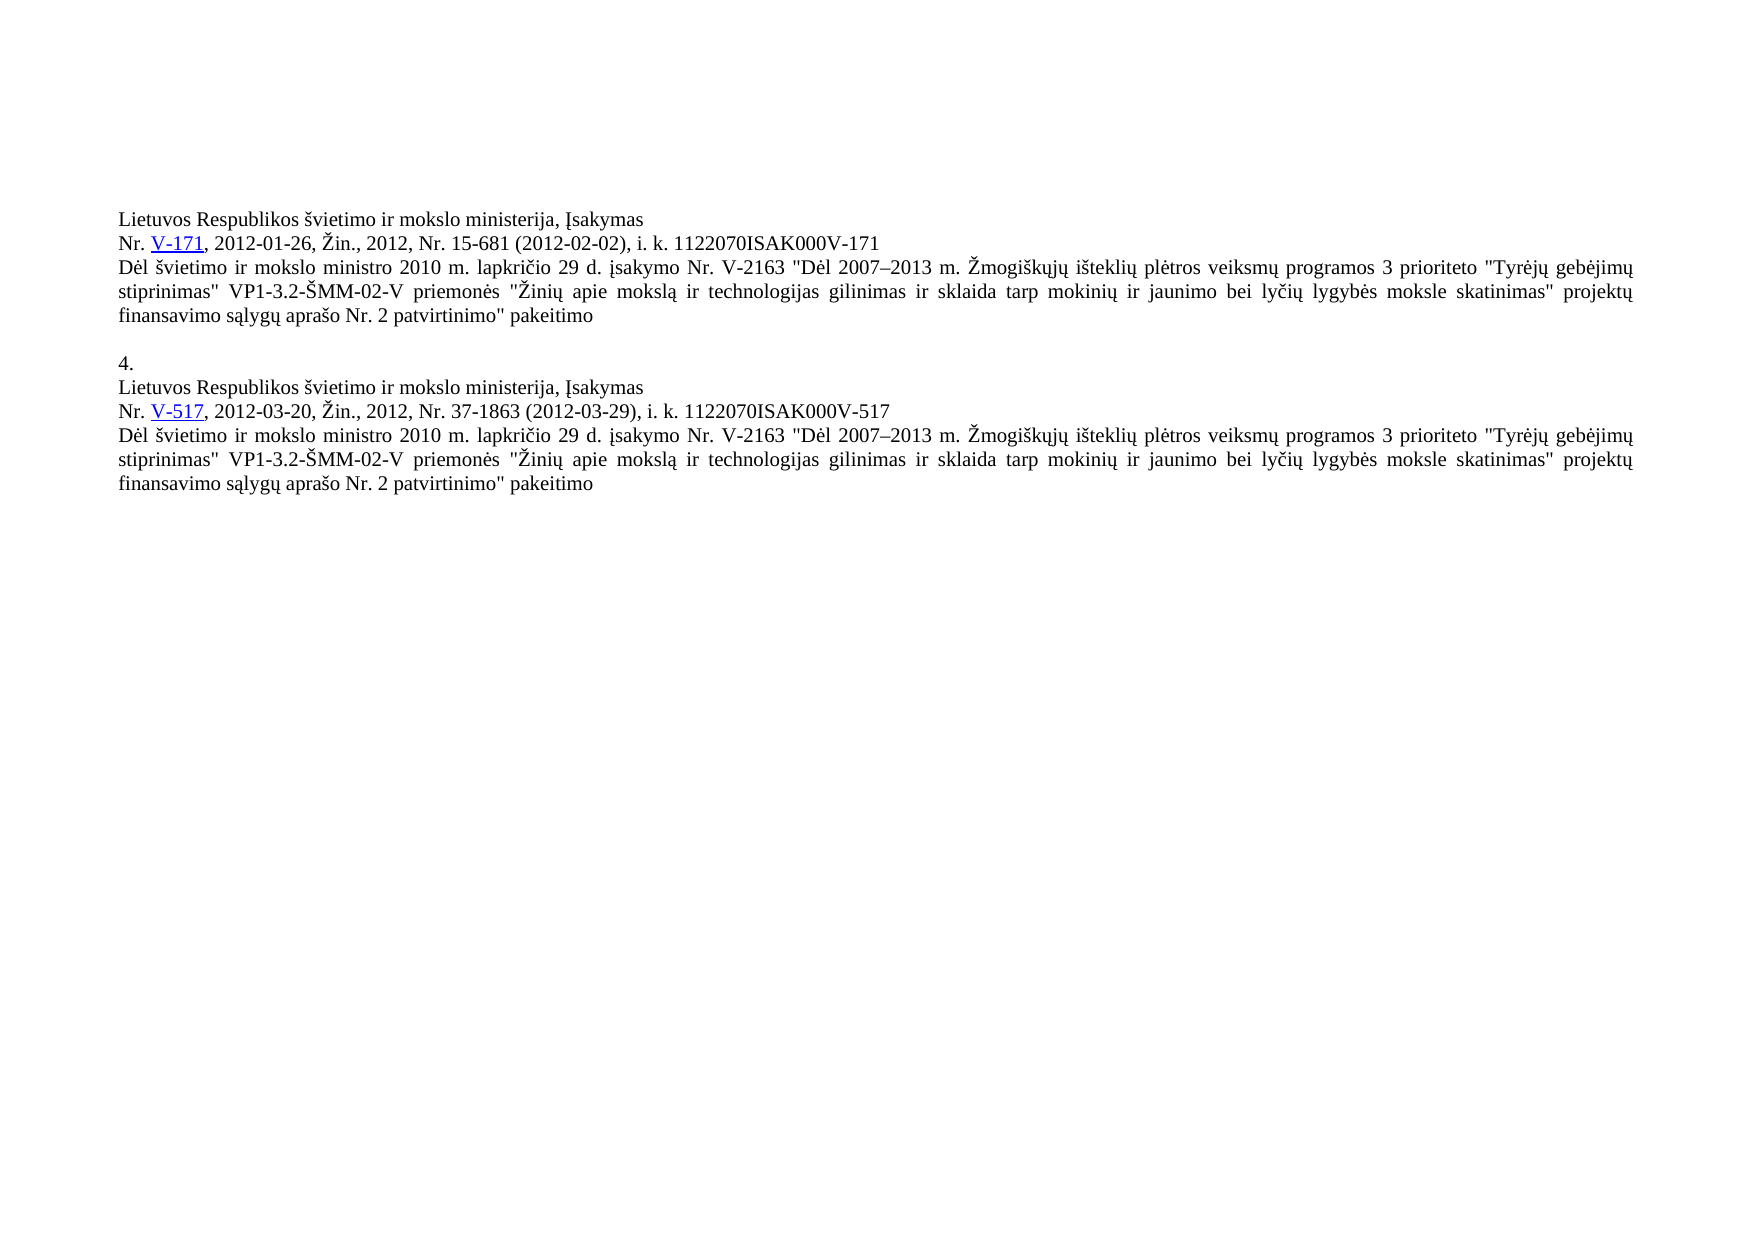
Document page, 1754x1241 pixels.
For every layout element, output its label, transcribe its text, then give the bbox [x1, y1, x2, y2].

text Lietuvos Respublikos švietimo ir mokslo ministerija, Įsakymas [118, 375, 1636, 399]
text Nr. V-517, 2012-03-20, Žin., 2012, Nr. 37-1863 (2012-03-29), i. k. 1122070ISAK000V-517 [118, 399, 1636, 423]
text Nr. V-171, 2012-01-26, Žin., 2012, Nr. 15-681 (2012-02-02), i. k. 1122070ISAK000V-171 [118, 231, 1636, 255]
text Dėl švietimo ir mokslo ministro 2010 m. lapkričio 29 d. įsakymo Nr. V-2163 "Dėl 2007–2013 m. Žmogiškųjų išteklių plėtros veiksmų programos 3 prioriteto "Tyrėjų gebėjimų stiprinimas" VP1-3.2-ŠMM-02-V priemonės "Žinių apie mokslą ir technologijas gilinimas ir sklaida tarp mokinių ir jaunimo bei lyčių lygybės moksle skatinimas" projektų finansavimo sąlygų aprašo Nr. 2 patvirtinimo" pakeitimo [118, 255, 1636, 327]
text Dėl švietimo ir mokslo ministro 2010 m. lapkričio 29 d. įsakymo Nr. V-2163 "Dėl 2007–2013 m. Žmogiškųjų išteklių plėtros veiksmų programos 3 prioriteto "Tyrėjų gebėjimų stiprinimas" VP1-3.2-ŠMM-02-V priemonės "Žinių apie mokslą ir technologijas gilinimas ir sklaida tarp mokinių ir jaunimo bei lyčių lygybės moksle skatinimas" projektų finansavimo sąlygų aprašo Nr. 2 patvirtinimo" pakeitimo [118, 423, 1636, 495]
text 4. [118, 351, 1636, 375]
text Lietuvos Respublikos švietimo ir mokslo ministerija, Įsakymas [118, 207, 1636, 231]
